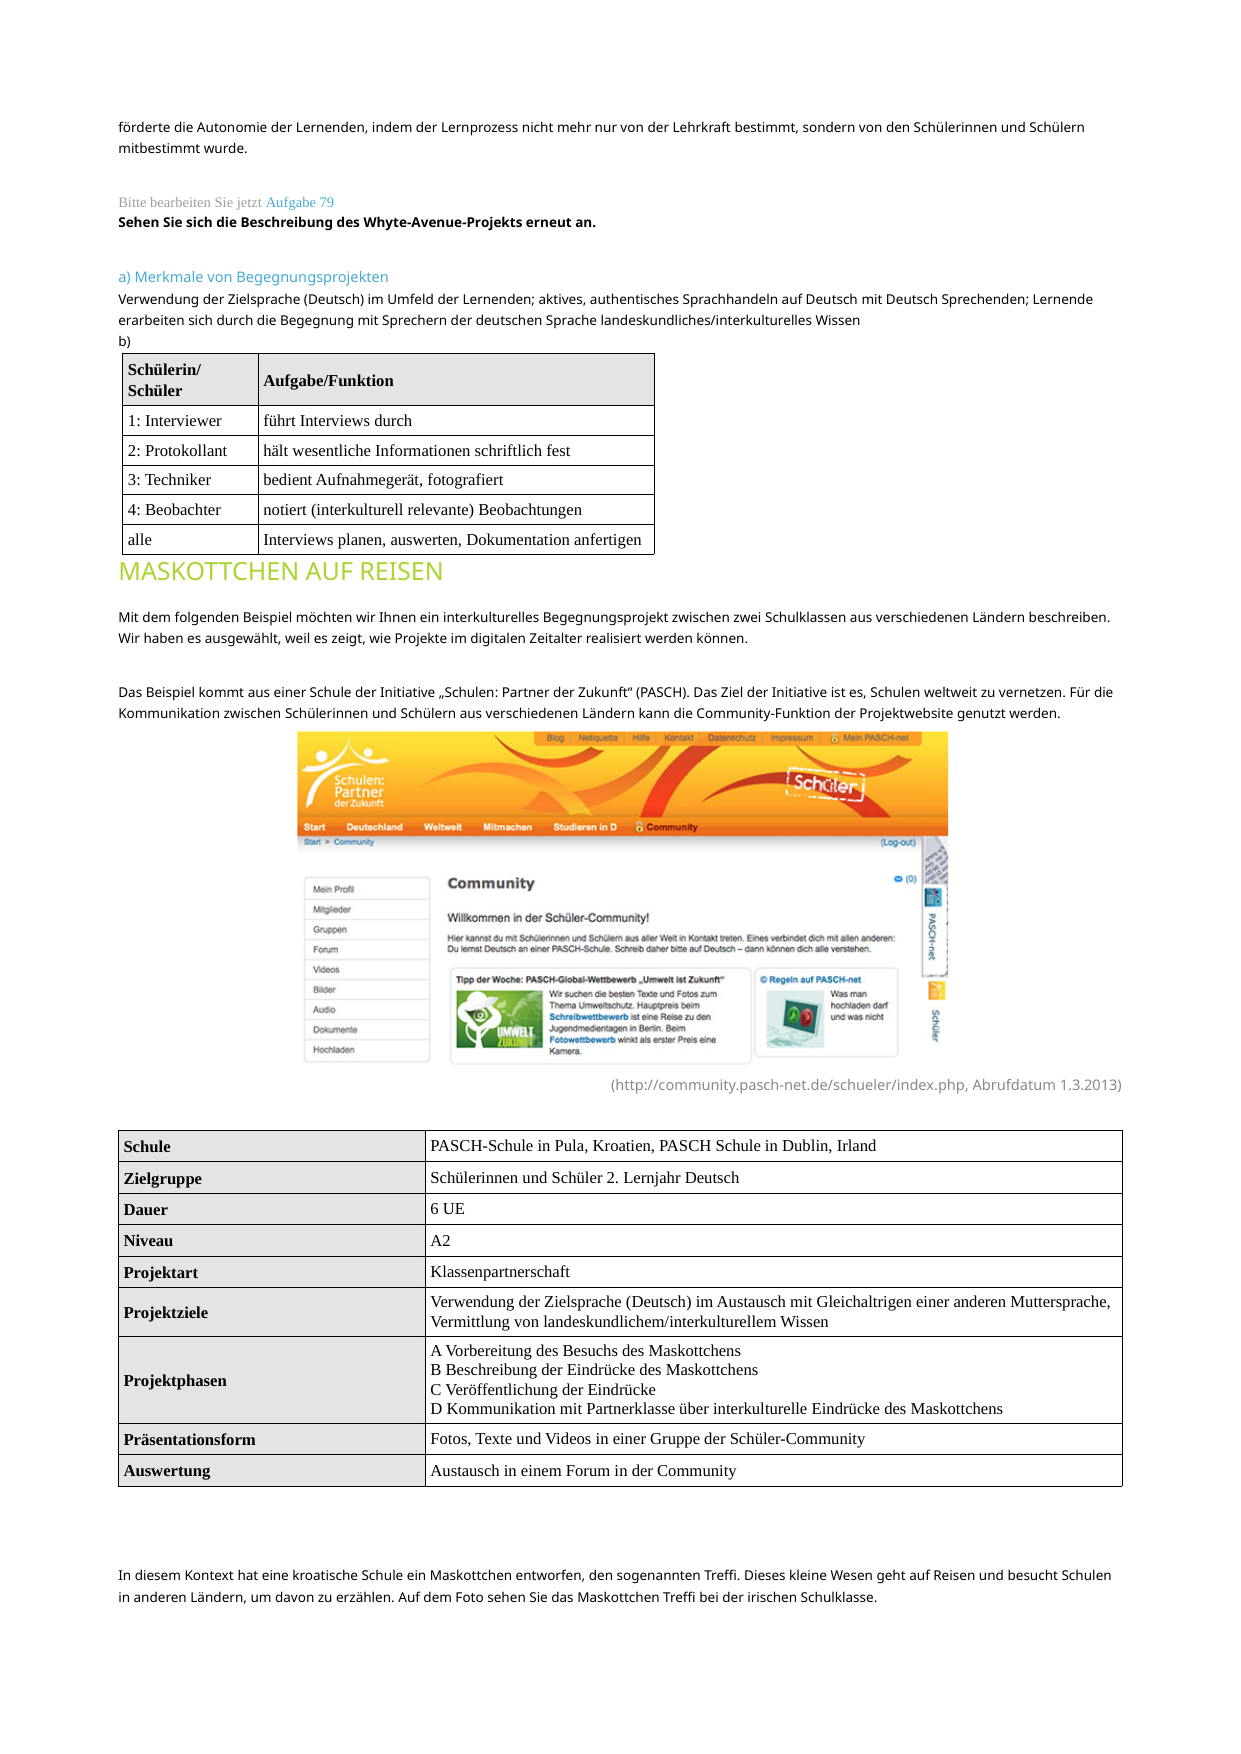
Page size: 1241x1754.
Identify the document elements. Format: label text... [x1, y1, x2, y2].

table_cell Projektziele [119, 1288, 425, 1336]
table_cell führt Interviews durch [259, 406, 654, 435]
table_cell Fotos, Texte und Videos in einer Gruppe der Schüler-Community [426, 1424, 1122, 1454]
text In diesem Kontext hat eine kroatische Schule ein Maskottchen entworfen, den sogenannten Treffi. Dieses kleine Wesen geht auf Reisen und besucht Schulen in anderen Ländern, um davon zu erzählen. Auf dem Foto sehen Sie das Maskottchen Treffi bei der irischen Schulklasse. [118, 1566, 1122, 1606]
table_cell hält wesentliche Informationen schriftlich fest [259, 436, 654, 465]
text Das Beispiel kommt aus einer Schule der Initiative „Schulen: Partner der Zukunft“ (PASCH). Das Ziel der Initiative ist es, Schulen weltweit zu vernetzen. Für die Kommunikation zwischen Schülerinnen und Schülern aus verschiedenen Ländern kann die Community-Funktion der Projektwebsite genutzt werden. [118, 683, 1122, 722]
text MASKOTTCHEN AUF REISEN [118, 554, 1122, 588]
table_cell Auswertung [119, 1455, 425, 1486]
table_header Schule [119, 1131, 425, 1161]
table_cell 2: Protokollant [123, 436, 258, 465]
table_cell Zielgruppe [119, 1162, 425, 1193]
table_cell A Vorbereitung des Besuchs des Maskottchens B Beschreibung der Eindrücke des Maskottchens C Veröffentlichung der Eindrücke D Kommunikation mit Partnerklasse über interkulturelle Eindrücke des Maskottchens [426, 1337, 1122, 1423]
table_header PASCH-Schule in Pula, Kroatien, PASCH Schule in Dublin, Irland [426, 1131, 1122, 1161]
text Verwendung der Zielsprache (Deutsch) im Umfeld der Lernenden; aktives, authentisches Sprachhandeln auf Deutsch mit Deutsch Sprechenden; Lernende erarbeiten sich durch die Begegnung mit Sprechern der deutschen Sprache landeskundliches/interkulturelles Wissen [118, 290, 1122, 329]
table_cell Austausch in einem Forum in der Community [426, 1455, 1122, 1486]
table_cell Präsentationsform [119, 1424, 425, 1454]
table_cell notiert (interkulturell relevante) Beobachtungen [259, 495, 654, 524]
table_header Schülerin/Schüler [123, 354, 258, 405]
table_cell Verwendung der Zielsprache (Deutsch) im Austausch mit Gleichaltrigen einer anderen Muttersprache, Vermittlung von landeskundlichem/interkulturellem Wissen [426, 1288, 1122, 1336]
text b) [118, 332, 1122, 350]
table_cell 4: Beobachter [123, 495, 258, 524]
text Sehen Sie sich die Beschreibung des Whyte-Avenue-Projekts erneut an. [118, 213, 1122, 231]
table_cell A2 [426, 1225, 1122, 1256]
table_cell Projektart [119, 1257, 425, 1287]
picture [292, 725, 949, 1070]
text Mit dem folgenden Beispiel möchten wir Ihnen ein interkulturelles Begegnungsprojekt zwischen zwei Schulklassen aus verschiedenen Ländern beschreiben. Wir haben es ausgewählt, weil es zeigt, wie Projekte im digitalen Zeitalter realisiert werden können. [118, 608, 1122, 647]
table_cell Klassenpartnerschaft [426, 1257, 1122, 1287]
table_cell Dauer [119, 1194, 425, 1224]
table_cell Niveau [119, 1225, 425, 1256]
table_cell 3: Techniker [123, 466, 258, 494]
table_cell bedient Aufnahmegerät, fotografiert [259, 466, 654, 494]
table_cell 6 UE [426, 1194, 1122, 1224]
table_cell alle [123, 525, 258, 554]
text a) Merkmale von Begegnungsprojekten [118, 267, 1122, 287]
text (http://community.pasch-net.de/schueler/index.php, Abrufdatum 1.3.2013) [118, 1074, 1122, 1094]
table_cell Interviews planen, auswerten, Dokumentation anfertigen [259, 525, 654, 554]
table_cell 1: Interviewer [123, 406, 258, 435]
table_header Aufgabe/Funktion [259, 354, 654, 405]
table_cell Schülerinnen und Schüler 2. Lernjahr Deutsch [426, 1162, 1122, 1193]
text Bitte bearbeiten Sie jetzt Aufgabe 79 [118, 193, 1122, 210]
text förderte die Autonomie der Lernenden, indem der Lernprozess nicht mehr nur von der Lehrkraft bestimmt, sondern von den Schülerinnen und Schülern mitbestimmt wurde. [118, 118, 1122, 158]
table_cell Projektphasen [119, 1337, 425, 1423]
